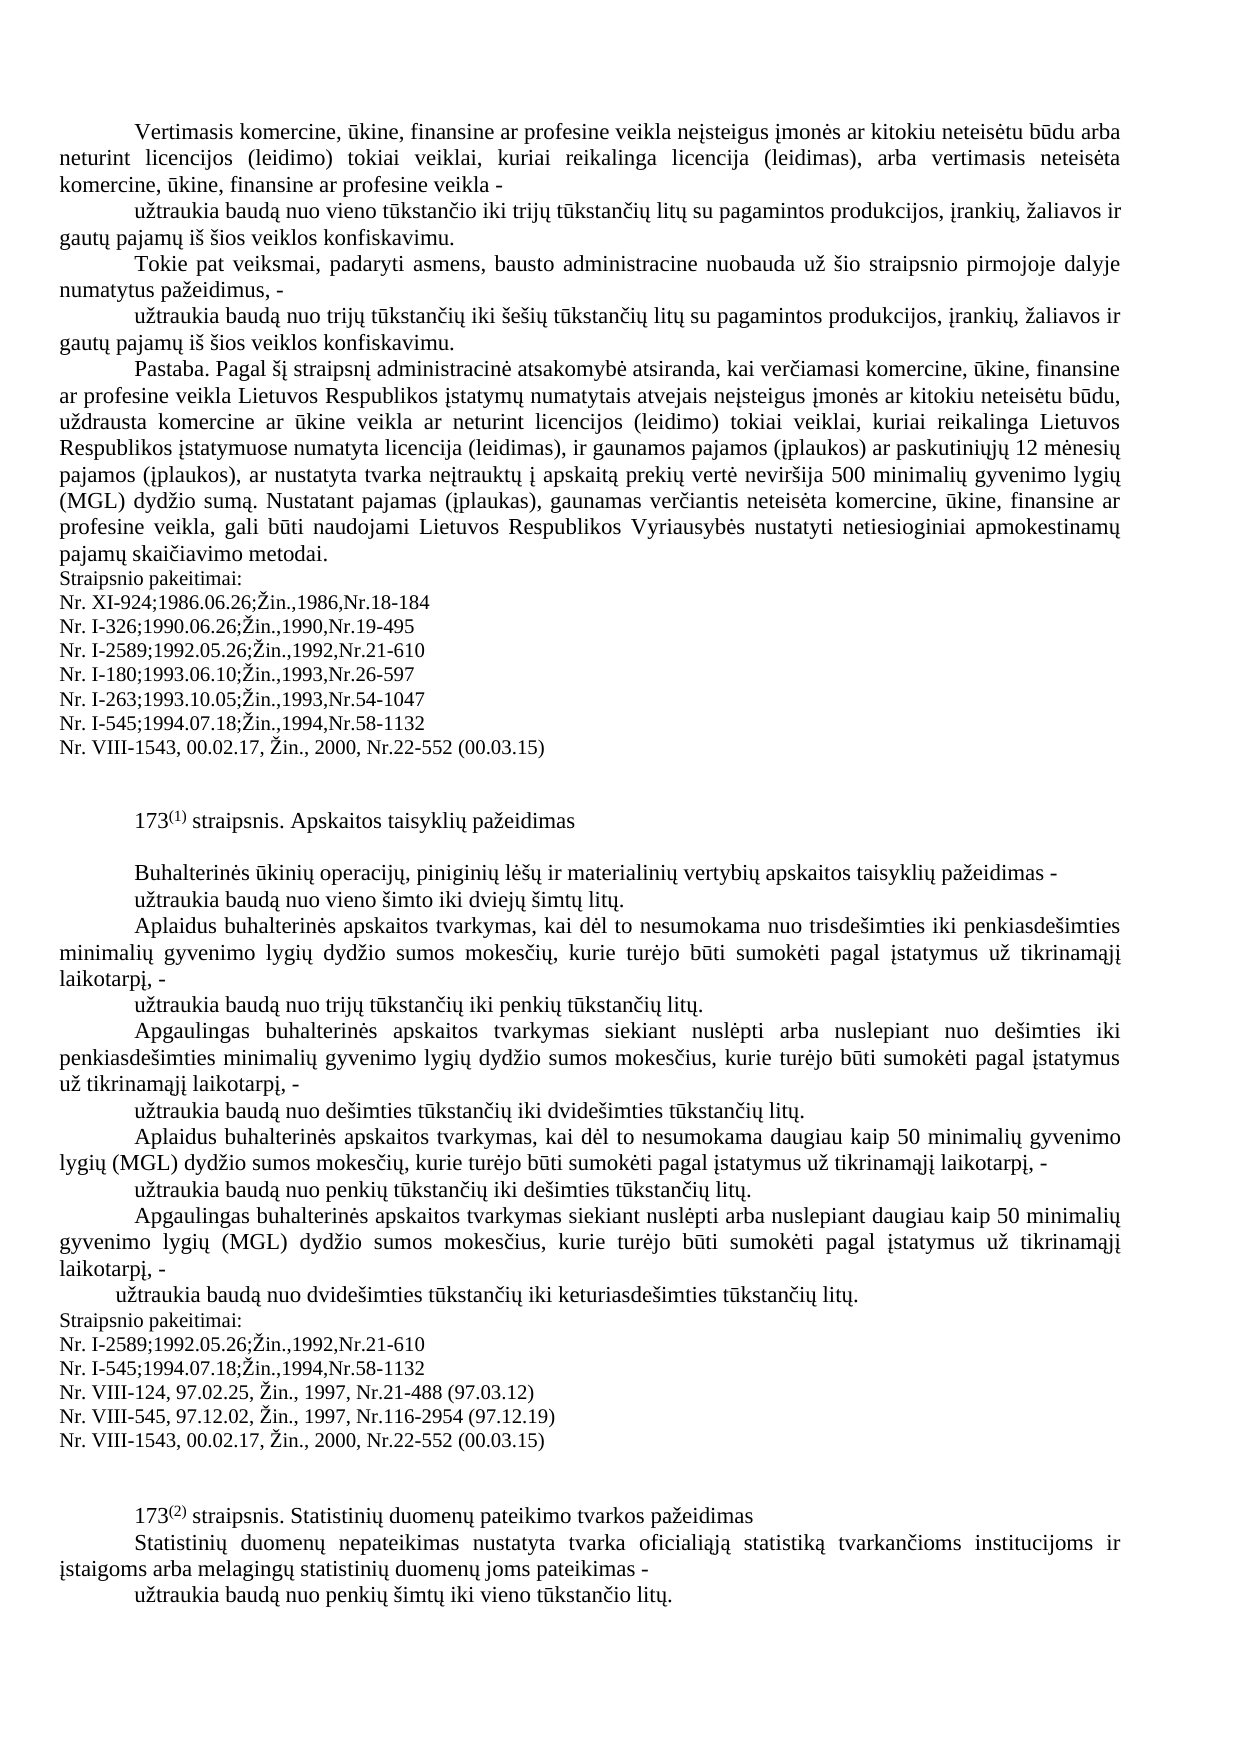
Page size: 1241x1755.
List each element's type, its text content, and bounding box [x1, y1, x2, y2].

text Buhalterinės ūkinių operacijų, piniginių lėšų ir materialinių vertybių apskaitos taisyklių pažeidimas - [59, 859, 1122, 886]
text Nr. I-545;1994.07.18;Žin.,1994,Nr.58-1132 [59, 711, 1122, 734]
text užtraukia baudą nuo trijų tūkstančių iki šešių tūkstančių litų su pagamintos produkcijos, įrankių, žaliavos ir gautų pajamų iš šios veiklos konfiskavimu. [59, 303, 1122, 355]
text Nr. I-545;1994.07.18;Žin.,1994,Nr.58-1132 [59, 1356, 1122, 1380]
text Nr. I-180;1993.06.10;Žin.,1993,Nr.26-597 [59, 662, 1122, 686]
text Vertimasis komercine, ūkine, finansine ar profesine veikla neįsteigus įmonės ar kitokiu neteisėtu būdu arba neturint licencijos (leidimo) tokiai veiklai, kuriai reikalinga licencija (leidimas), arba vertimasis neteisėta komercine, ūkine, finansine ar profesine veikla - [59, 118, 1122, 197]
text Straipsnio pakeitimai: [59, 566, 1122, 590]
text Nr. I-326;1990.06.26;Žin.,1990,Nr.19-495 [59, 614, 1122, 638]
text 173(2) straipsnis. Statistinių duomenų pateikimo tvarkos pažeidimas [59, 1502, 1122, 1529]
text Nr. I-263;1993.10.05;Žin.,1993,Nr.54-1047 [59, 686, 1122, 711]
text Nr. XI-924;1986.06.26;Žin.,1986,Nr.18-184 [59, 590, 1122, 614]
text užtraukia baudą nuo penkių tūkstančių iki dešimties tūkstančių litų. [59, 1176, 1122, 1202]
text Nr. I-2589;1992.05.26;Žin.,1992,Nr.21-610 [59, 638, 1122, 662]
text Aplaidus buhalterinės apskaitos tvarkymas, kai dėl to nesumokama nuo trisdešimties iki penkiasdešimties minimalių gyvenimo lygių dydžio sumos mokesčių, kurie turėjo būti sumokėti pagal įstatymus už tikrinamąjį laikotarpį, - [59, 912, 1122, 991]
text Nr. VIII-124, 97.02.25, Žin., 1997, Nr.21-488 (97.03.12) [59, 1380, 1122, 1404]
text užtraukia baudą nuo vieno tūkstančio iki trijų tūkstančių litų su pagamintos produkcijos, įrankių, žaliavos ir gautų pajamų iš šios veiklos konfiskavimu. [59, 197, 1122, 250]
text Nr. VIII-1543, 00.02.17, Žin., 2000, Nr.22-552 (00.03.15) [59, 734, 1122, 759]
text 173(1) straipsnis. Apskaitos taisyklių pažeidimas [59, 807, 1122, 833]
text Tokie pat veiksmai, padaryti asmens, bausto administracine nuobauda už šio straipsnio pirmojoje dalyje numatytus pažeidimus, - [59, 250, 1122, 303]
text užtraukia baudą nuo dešimties tūkstančių iki dvidešimties tūkstančių litų. [59, 1097, 1122, 1123]
text Apgaulingas buhalterinės apskaitos tvarkymas siekiant nuslėpti arba nuslepiant nuo dešimties iki penkiasdešimties minimalių gyvenimo lygių dydžio sumos mokesčius, kurie turėjo būti sumokėti pagal įstatymus už tikrinamąjį laikotarpį, - [59, 1018, 1122, 1097]
text Nr. VIII-545, 97.12.02, Žin., 1997, Nr.116-2954 (97.12.19) [59, 1404, 1122, 1428]
text Pastaba. Pagal šį straipsnį administracinė atsakomybė atsiranda, kai verčiamasi komercine, ūkine, finansine ar profesine veikla Lietuvos Respublikos įstatymų numatytais atvejais neįsteigus įmonės ar kitokiu neteisėtu būdu, uždrausta komercine ar ūkine veikla ar neturint licencijos (leidimo) tokiai veiklai, kuriai reikalinga Lietuvos Respublikos įstatymuose numatyta licencija (leidimas), ir gaunamos pajamos (įplaukos) ar paskutiniųjų 12 mėnesių pajamos (įplaukos), ar nustatyta tvarka neįtrauktų į apskaitą prekių vertė neviršija 500 minimalių gyvenimo lygių (MGL) dydžio sumą. Nustatant pajamas (įplaukas), gaunamas verčiantis neteisėta komercine, ūkine, finansine ar profesine veikla, gali būti naudojami Lietuvos Respublikos Vyriausybės nustatyti netiesioginiai apmokestinamų pajamų skaičiavimo metodai. [59, 355, 1122, 566]
text Statistinių duomenų nepateikimas nustatyta tvarka oficialiąją statistiką tvarkančioms institucijoms ir įstaigoms arba melagingų statistinių duomenų joms pateikimas - [59, 1529, 1122, 1581]
text Aplaidus buhalterinės apskaitos tvarkymas, kai dėl to nesumokama daugiau kaip 50 minimalių gyvenimo lygių (MGL) dydžio sumos mokesčių, kurie turėjo būti sumokėti pagal įstatymus už tikrinamąjį laikotarpį, - [59, 1123, 1122, 1176]
text Straipsnio pakeitimai: [59, 1307, 1122, 1332]
text užtraukia baudą nuo vieno šimto iki dviejų šimtų litų. [59, 886, 1122, 912]
text Apgaulingas buhalterinės apskaitos tvarkymas siekiant nuslėpti arba nuslepiant daugiau kaip 50 minimalių gyvenimo lygių (MGL) dydžio sumos mokesčius, kurie turėjo būti sumokėti pagal įstatymus už tikrinamąjį laikotarpį, - [59, 1202, 1122, 1281]
text užtraukia baudą nuo dvidešimties tūkstančių iki keturiasdešimties tūkstančių litų. [59, 1281, 1122, 1307]
text užtraukia baudą nuo trijų tūkstančių iki penkių tūkstančių litų. [59, 991, 1122, 1018]
text Nr. VIII-1543, 00.02.17, Žin., 2000, Nr.22-552 (00.03.15) [59, 1428, 1122, 1452]
text Nr. I-2589;1992.05.26;Žin.,1992,Nr.21-610 [59, 1332, 1122, 1356]
text užtraukia baudą nuo penkių šimtų iki vieno tūkstančio litų. [59, 1581, 1122, 1608]
